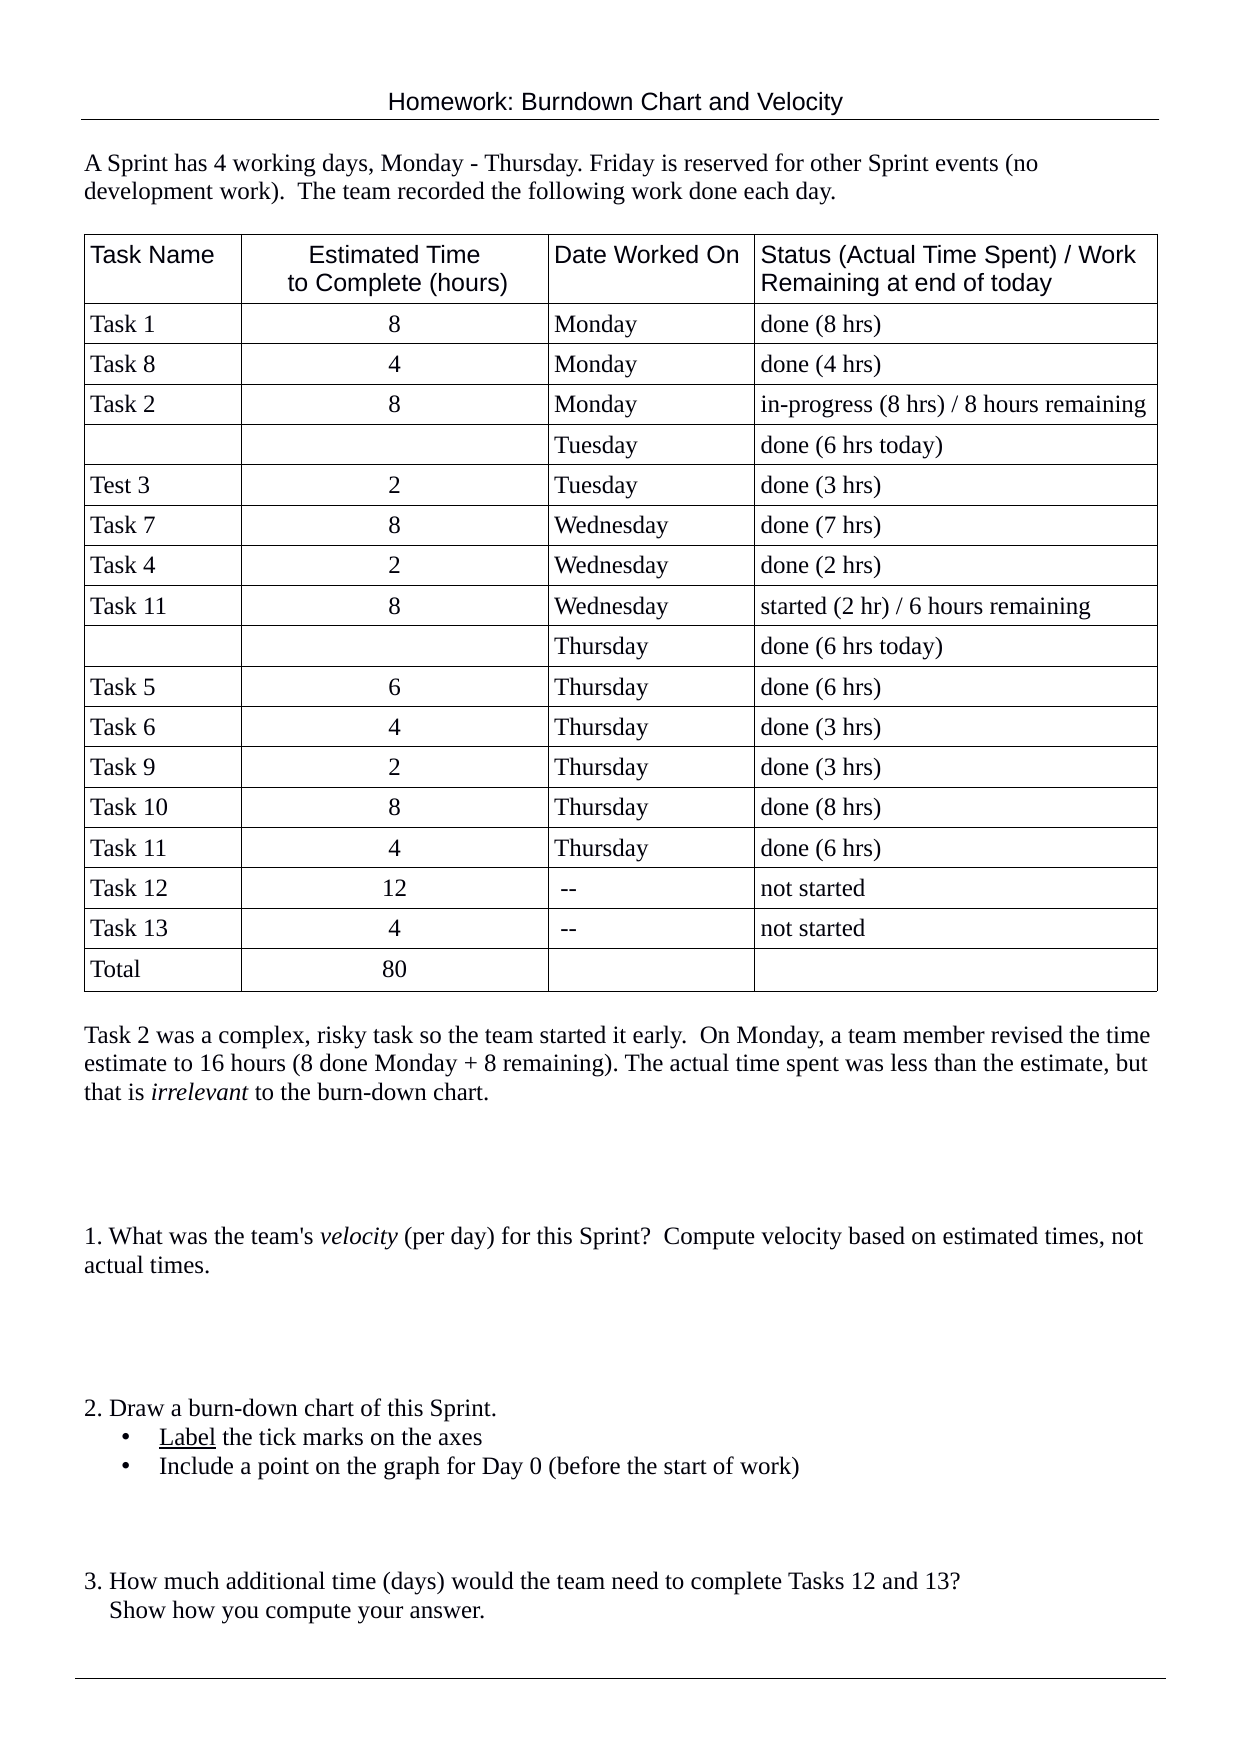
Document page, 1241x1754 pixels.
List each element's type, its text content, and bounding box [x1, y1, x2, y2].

list Include a point on the graph for Day 0 (before the start of work) [121, 1451, 1157, 1480]
table_cell Tuesday [549, 425, 754, 464]
table_cell not started [755, 909, 1157, 948]
table_cell started (2 hr) / 6 hours remaining [755, 586, 1157, 625]
table_cell Monday [549, 344, 754, 383]
table_cell not started [755, 868, 1157, 908]
table_cell 6 [242, 667, 548, 706]
table_cell [85, 425, 241, 464]
text 2. Draw a burn-down chart of this Sprint. [84, 1393, 1157, 1422]
table_cell Test 3 [85, 465, 241, 504]
table_header Estimated Time to Complete (hours) [242, 235, 548, 303]
table_cell 4 [242, 707, 548, 746]
table_cell Task 11 [85, 586, 241, 625]
table_cell Task 8 [85, 344, 241, 383]
table_cell done (4 hrs) [755, 344, 1157, 383]
text Task 2 was a complex, risky task so the team started it early. On Monday, a team member revised the time estimate to 16 hours (8 done Monday + 8 remaining). The actual time spent was less than the estimate, but that is irrelevant to the burn-down chart. [84, 1020, 1157, 1106]
table_cell done (3 hrs) [755, 747, 1157, 787]
table_cell done (3 hrs) [755, 465, 1157, 504]
table_header Date Worked On [549, 235, 754, 303]
text A Sprint has 4 working days, Monday - Thursday. Friday is reserved for other Sprint events (no development work). The team recorded the following work done each day. [84, 148, 1157, 205]
table_cell done (3 hrs) [755, 707, 1157, 746]
table_header Status (Actual Time Spent) / Work Remaining at end of today [755, 235, 1157, 303]
table_cell Wednesday [549, 506, 754, 545]
table_cell Thursday [549, 626, 754, 666]
text 3. How much additional time (days) would the team need to complete Tasks 12 and 13? Show how you compute your answer. [84, 1566, 1157, 1623]
table_cell done (2 hrs) [755, 546, 1157, 585]
table_cell [85, 626, 241, 666]
table_cell Task 7 [85, 506, 241, 545]
table_cell 8 [242, 788, 548, 827]
table_cell 8 [242, 506, 548, 545]
table_cell 2 [242, 747, 548, 787]
table_cell done (6 hrs) [755, 828, 1157, 867]
table_cell Task 12 [85, 868, 241, 908]
table_cell Thursday [549, 667, 754, 706]
table_cell 4 [242, 344, 548, 383]
table_cell Task 1 [85, 304, 241, 343]
table_cell Task 2 [85, 385, 241, 424]
table_cell Task 9 [85, 747, 241, 787]
table_cell 4 [242, 828, 548, 867]
table_cell done (6 hrs) [755, 667, 1157, 706]
table_cell Thursday [549, 788, 754, 827]
table_cell 12 [242, 868, 548, 908]
table_cell -- [549, 909, 754, 948]
table_cell 2 [242, 465, 548, 504]
table_cell Thursday [549, 828, 754, 867]
table_cell Thursday [549, 707, 754, 746]
table_cell 8 [242, 304, 548, 343]
table_cell done (6 hrs today) [755, 626, 1157, 666]
table_cell Monday [549, 304, 754, 343]
table_cell 8 [242, 586, 548, 625]
table_cell Task 10 [85, 788, 241, 827]
table_cell [549, 949, 754, 991]
table_cell [242, 626, 548, 666]
table_cell Tuesday [549, 465, 754, 504]
table_header Task Name [85, 235, 241, 303]
text 1. What was the team's velocity (per day) for this Sprint? Compute velocity based on estimated times, not actual times. [84, 1221, 1157, 1278]
table_cell done (8 hrs) [755, 788, 1157, 827]
table_cell done (6 hrs today) [755, 425, 1157, 464]
table_cell Thursday [549, 747, 754, 787]
table_cell 80 [242, 949, 548, 991]
table_cell Task 4 [85, 546, 241, 585]
table_cell -- [549, 868, 754, 908]
table_cell done (7 hrs) [755, 506, 1157, 545]
table_cell Wednesday [549, 546, 754, 585]
table_cell Task 5 [85, 667, 241, 706]
table_cell 4 [242, 909, 548, 948]
table_cell 2 [242, 546, 548, 585]
table_cell Task 13 [85, 909, 241, 948]
table_cell [242, 425, 548, 464]
table_cell 8 [242, 385, 548, 424]
table_cell in-progress (8 hrs) / 8 hours remaining [755, 385, 1157, 424]
table_cell Wednesday [549, 586, 754, 625]
list Label the tick marks on the axes [121, 1422, 1157, 1451]
table_cell Task 11 [85, 828, 241, 867]
table_cell Monday [549, 385, 754, 424]
table_cell [755, 949, 1157, 991]
table_cell Total [85, 949, 241, 991]
table_cell Task 6 [85, 707, 241, 746]
table_cell done (8 hrs) [755, 304, 1157, 343]
